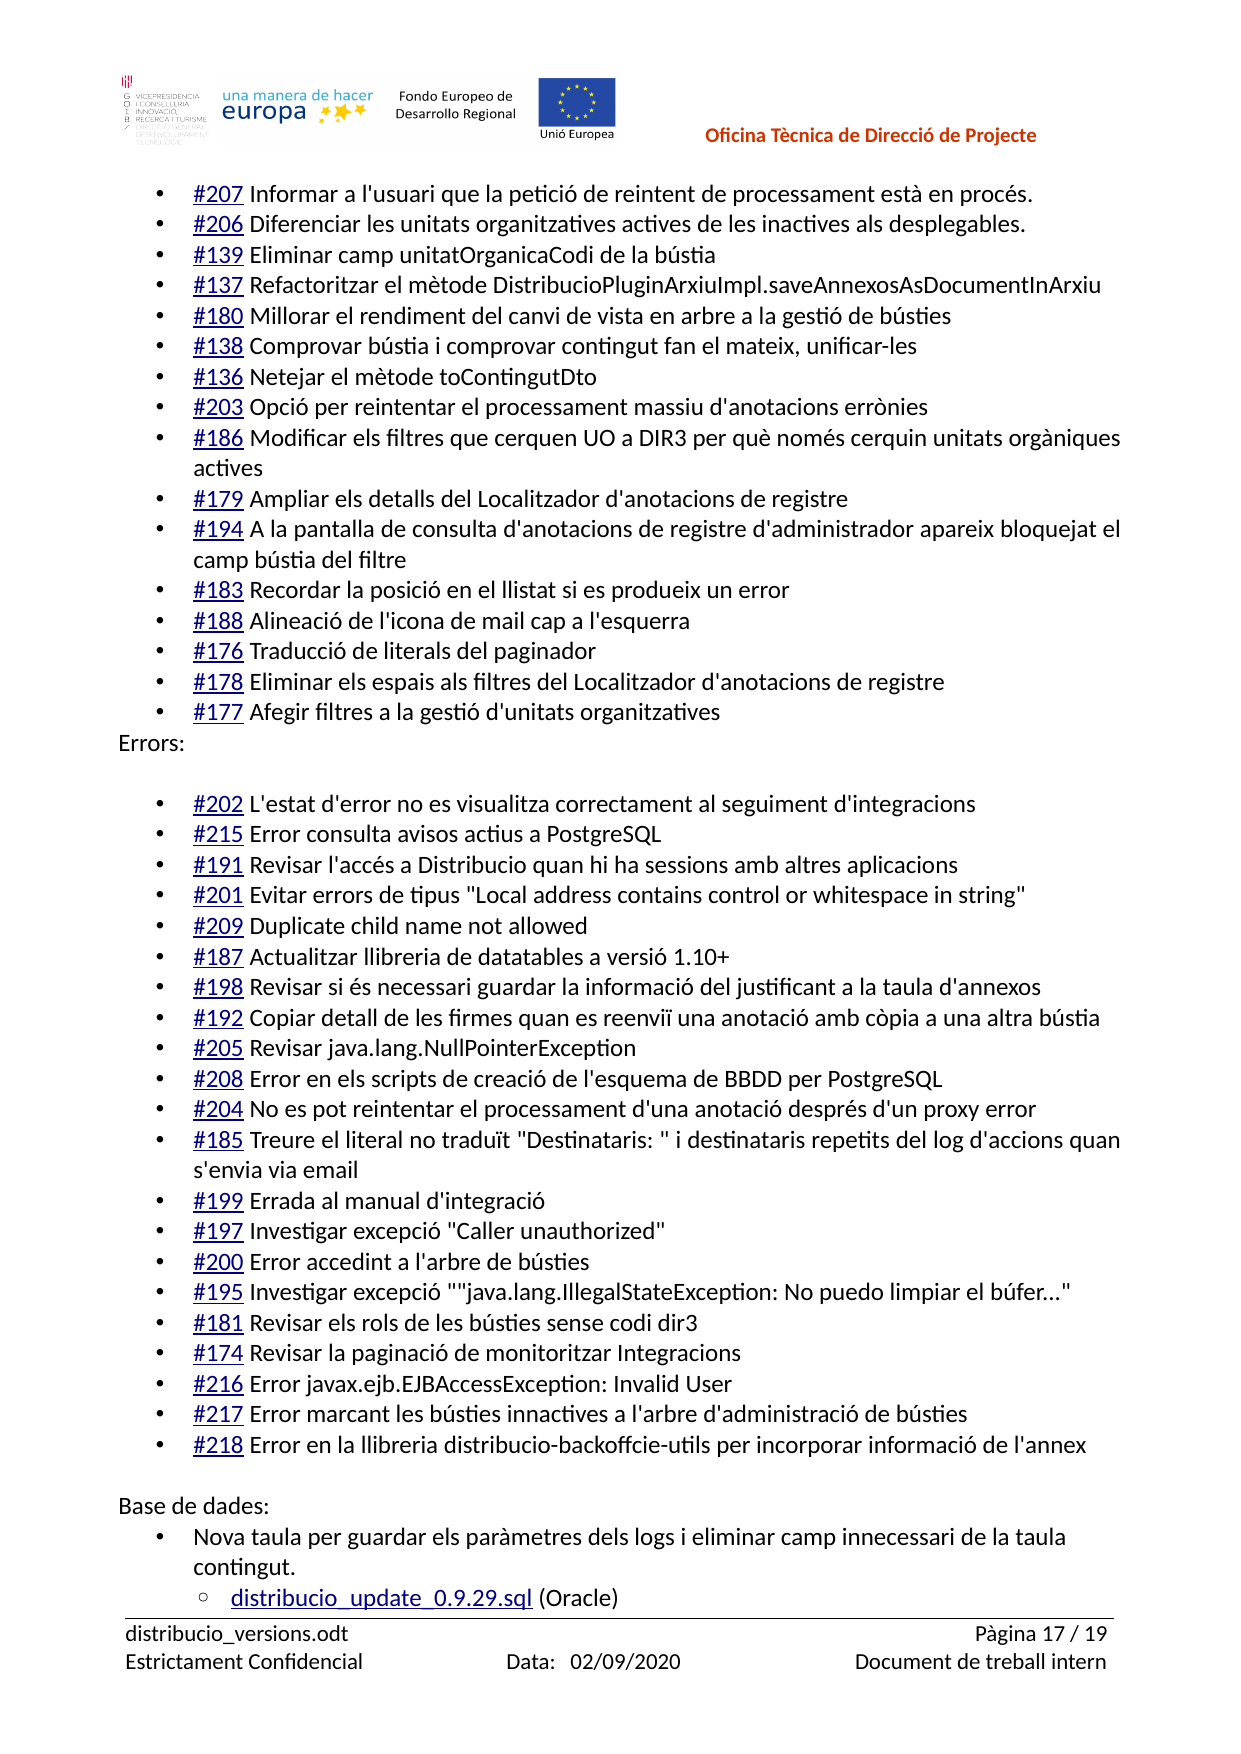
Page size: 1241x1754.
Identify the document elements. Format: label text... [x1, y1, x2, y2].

list #180 Millorar el rendiment del canvi de vista en arbre a la gestió de bústies [156, 300, 1122, 330]
list #195 Investigar excepció ""java.lang.IllegalStateException: No puedo limpiar el búfer..." [156, 1276, 1122, 1307]
list #177 Afegir filtres a la gestió d'unitats organitzatives [156, 697, 1122, 727]
list #207 Informar a l'usuari que la petició de reintent de processament està en procés. [156, 178, 1122, 208]
list #216 Error javax.ejb.EJBAccessException: Invalid User [156, 1368, 1122, 1398]
list #187 Actualitzar llibreria de datatables a versió 1.10+ [156, 941, 1122, 971]
list #209 Duplicate child name not allowed [156, 910, 1122, 941]
list #201 Evitar errors de tipus "Local address contains control or whitespace in string" [156, 880, 1122, 910]
list #178 Eliminar els espais als filtres del Localitzador d'anotacions de registre [156, 666, 1122, 697]
list Nova taula per guardar els paràmetres dels logs i eliminar camp innecessari de la taula contingut. [156, 1521, 1122, 1582]
list #192 Copiar detall de les firmes quan es reenviï una anotació amb còpia a una altra bústia [156, 1002, 1122, 1032]
list #206 Diferenciar les unitats organitzatives actives de les inactives als desplegables. [156, 208, 1122, 239]
list #205 Revisar java.lang.NullPointerException [156, 1032, 1122, 1063]
list #218 Error en la llibreria distribucio-backoffcie-utils per incorporar informació de l'annex [156, 1429, 1122, 1459]
list #215 Error consulta avisos actius a PostgreSQL [156, 819, 1122, 849]
list #179 Ampliar els detalls del Localitzador d'anotacions de registre [156, 483, 1122, 513]
list #208 Error en els scripts de creació de l'esquema de BBDD per PostgreSQL [156, 1063, 1122, 1093]
list #202 L'estat d'error no es visualitza correctament al seguiment d'integracions [156, 788, 1122, 819]
list #188 Alineació de l'icona de mail cap a l'esquerra [156, 605, 1122, 636]
text Errors: [118, 727, 1122, 758]
list #191 Revisar l'accés a Distribucio quan hi ha sessions amb altres aplicacions [156, 849, 1122, 880]
list #137 Refactoritzar el mètode DistribucioPluginArxiuImpl.saveAnnexosAsDocumentInArxiu [156, 269, 1122, 300]
picture [118, 73, 213, 147]
list #174 Revisar la paginació de monitoritzar Integracions [156, 1337, 1122, 1368]
list #183 Recordar la posició en el llistat si es produeix un error [156, 574, 1122, 605]
list distribucio_update_0.9.29.sql (Oracle) [193, 1582, 1122, 1612]
list #181 Revisar els rols de les bústies sense codi dir3 [156, 1307, 1122, 1337]
list #203 Opció per reintentar el processament massiu d'anotacions errònies [156, 391, 1122, 422]
list #176 Traducció de literals del paginador [156, 636, 1122, 666]
list #139 Eliminar camp unitatOrganicaCodi de la bústia [156, 239, 1122, 269]
list #194 A la pantalla de consulta d'anotacions de registre d'administrador apareix bloquejat el camp bústia del filtre [156, 513, 1122, 574]
list #185 Treure el literal no traduït "Destinataris: " i destinataris repetits del log d'accions quan s'envia via email [156, 1124, 1122, 1185]
picture [219, 73, 621, 147]
list #204 No es pot reintentar el processament d'una anotació després d'un proxy error [156, 1093, 1122, 1124]
list #138 Comprovar bústia i comprovar contingut fan el mateix, unificar-les [156, 330, 1122, 361]
list #136 Netejar el mètode toContingutDto [156, 361, 1122, 391]
text Base de dades: [118, 1490, 1122, 1521]
list #198 Revisar si és necessari guardar la informació del justificant a la taula d'annexos [156, 971, 1122, 1002]
list #199 Errada al manual d'integració [156, 1185, 1122, 1215]
list #186 Modificar els filtres que cerquen UO a DIR3 per què només cerquin unitats orgàniques actives [156, 422, 1122, 483]
list #197 Investigar excepció "Caller unauthorized" [156, 1215, 1122, 1246]
list #217 Error marcant les bústies innactives a l'arbre d'administració de bústies [156, 1398, 1122, 1429]
list #200 Error accedint a l'arbre de bústies [156, 1246, 1122, 1276]
